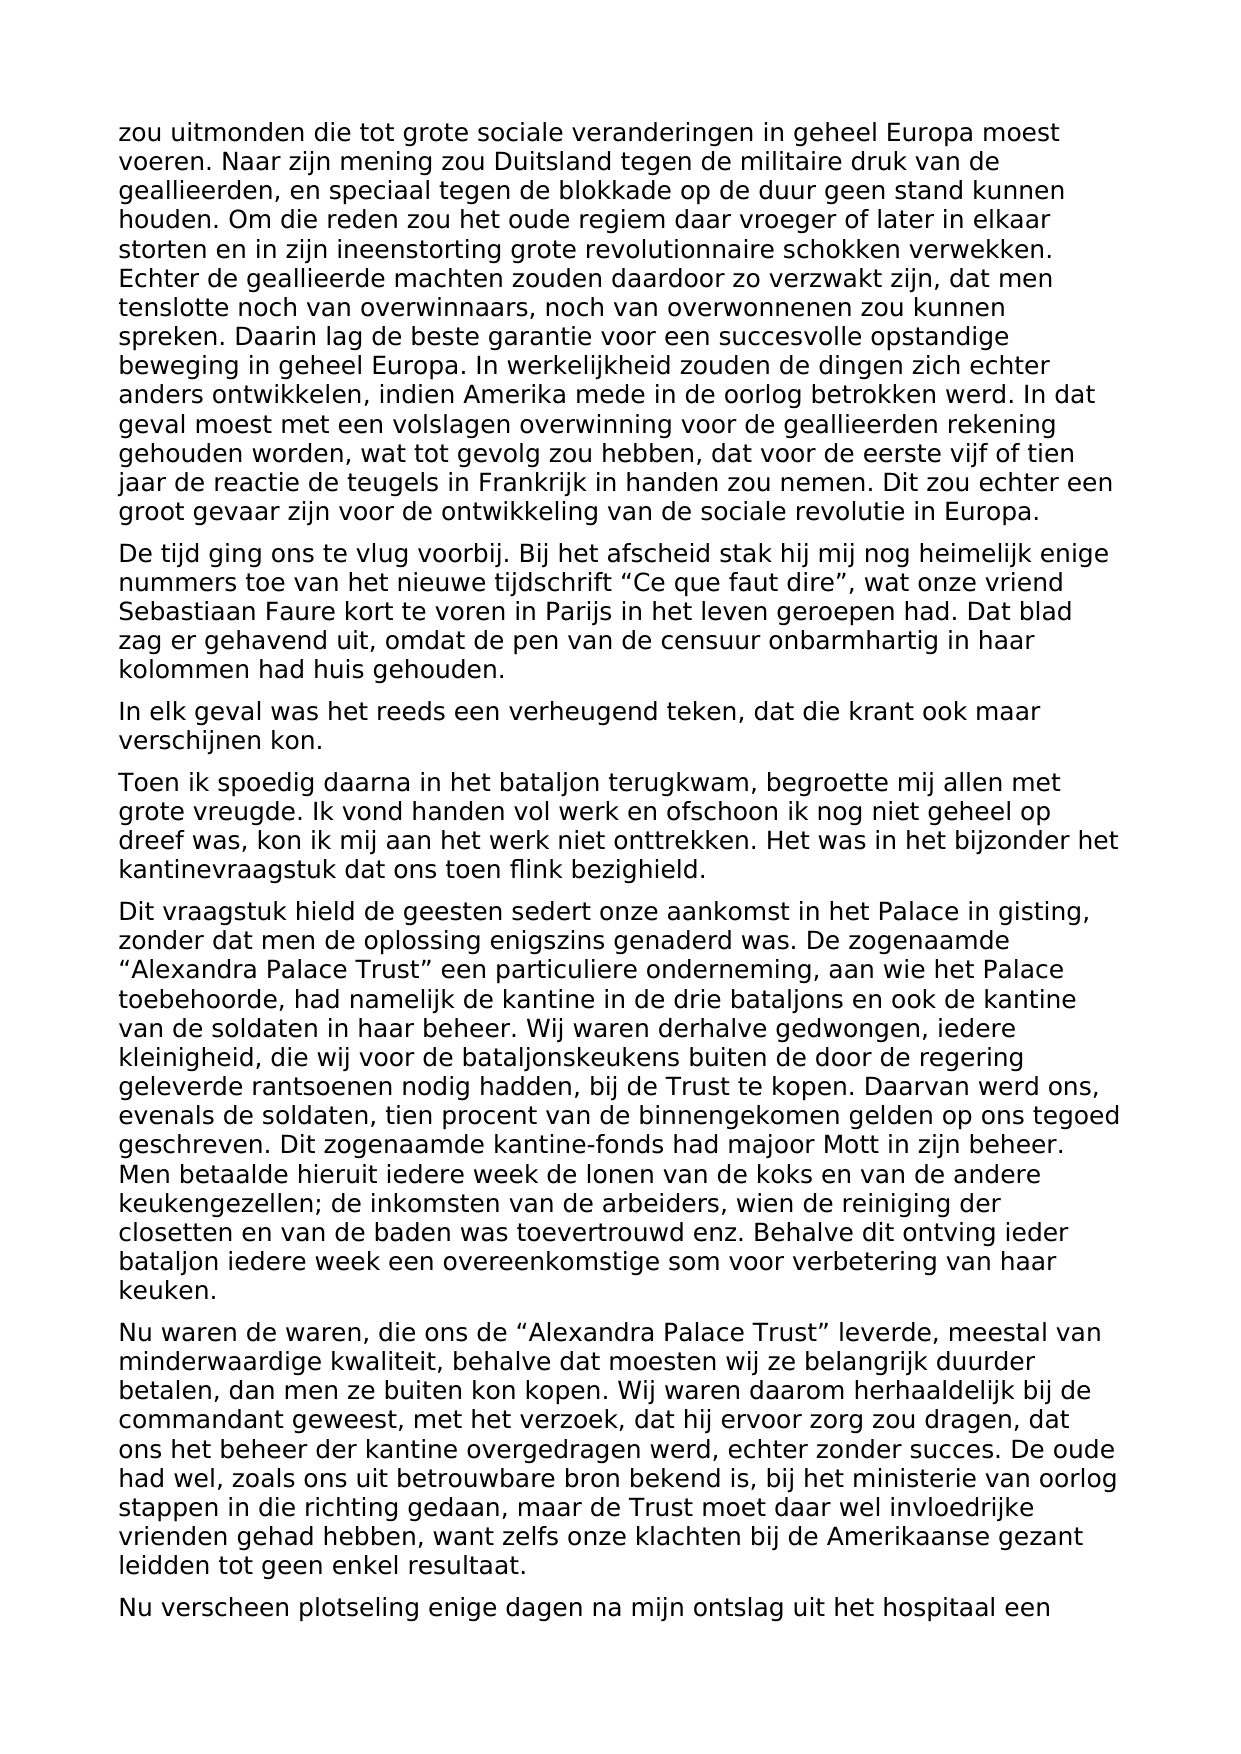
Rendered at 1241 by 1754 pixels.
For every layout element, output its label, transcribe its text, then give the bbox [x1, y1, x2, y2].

text Nu verscheen plotseling enige dagen na mijn ontslag uit het hospitaal een [118, 1593, 1122, 1622]
text Nu waren de waren, die ons de “Alexandra Palace Trust” leverde, meestal van minderwaardige kwaliteit, behalve dat moesten wij ze belangrijk duurder betalen, dan men ze buiten kon kopen. Wij waren daarom herhaaldelijk bij de commandant geweest, met het verzoek, dat hij ervoor zorg zou dragen, dat ons het beheer der kantine overgedragen werd, echter zonder succes. De oude had wel, zoals ons uit betrouwbare bron bekend is, bij het ministerie van oorlog stappen in die richting gedaan, maar de Trust moet daar wel invloedrijke vrienden gehad hebben, want zelfs onze klachten bij de Amerikaanse gezant leidden tot geen enkel resultaat. [118, 1318, 1122, 1581]
text Dit vraagstuk hield de geesten sedert onze aankomst in het Palace in gisting, zonder dat men de oplossing enigszins genaderd was. De zogenaamde “Alexandra Palace Trust” een particuliere onderneming, aan wie het Palace toebehoorde, had namelijk de kantine in de drie bataljons en ook de kantine van de soldaten in haar beheer. Wij waren derhalve gedwongen, iedere kleinigheid, die wij voor de bataljonskeukens buiten de door de regering geleverde rantsoenen nodig hadden, bij de Trust te kopen. Daarvan werd ons, evenals de soldaten, tien procent van de binnengekomen gelden op ons tegoed geschreven. Dit zogenaamde kantine-fonds had majoor Mott in zijn beheer. Men betaalde hieruit iedere week de lonen van de koks en van de andere keukengezellen; de inkomsten van de arbeiders, wien de reiniging der closetten en van de baden was toevertrouwd enz. Behalve dit ontving ieder bataljon iedere week een overeenkomstige som voor verbetering van haar keuken. [118, 897, 1122, 1306]
text In elk geval was het reeds een verheugend teken, dat die krant ook maar verschijnen kon. [118, 697, 1122, 756]
text zou uitmonden die tot grote sociale veranderingen in geheel Europa moest voeren. Naar zijn mening zou Duitsland tegen de militaire druk van de geallieerden, en speciaal tegen de blokkade op de duur geen stand kunnen houden. Om die reden zou het oude regiem daar vroeger of later in elkaar storten en in zijn ineenstorting grote revolutionnaire schokken verwekken. Echter de geallieerde machten zouden daardoor zo verzwakt zijn, dat men tenslotte noch van overwinnaars, noch van overwonnenen zou kunnen spreken. Daarin lag de beste garantie voor een succesvolle opstandige beweging in geheel Europa. In werkelijkheid zouden de dingen zich echter anders ontwikkelen, indien Amerika mede in de oorlog betrokken werd. In dat geval moest met een volslagen overwinning voor de geallieerden rekening gehouden worden, wat tot gevolg zou hebben, dat voor de eerste vijf of tien jaar de reactie de teugels in Frankrijk in handen zou nemen. Dit zou echter een groot gevaar zijn voor de ontwikkeling van de sociale revolutie in Europa. [118, 118, 1122, 526]
text Toen ik spoedig daarna in het bataljon terugkwam, begroette mij allen met grote vreugde. Ik vond handen vol werk en ofschoon ik nog niet geheel op dreef was, kon ik mij aan het werk niet onttrekken. Het was in het bijzonder het kantinevraagstuk dat ons toen flink bezighield. [118, 768, 1122, 885]
text De tijd ging ons te vlug voorbij. Bij het afscheid stak hij mij nog heimelijk enige nummers toe van het nieuwe tijdschrift “Ce que faut dire”, wat onze vriend Sebastiaan Faure kort te voren in Parijs in het leven geroepen had. Dat blad zag er gehavend uit, omdat de pen van de censuur onbarmhartig in haar kolommen had huis gehouden. [118, 539, 1122, 685]
